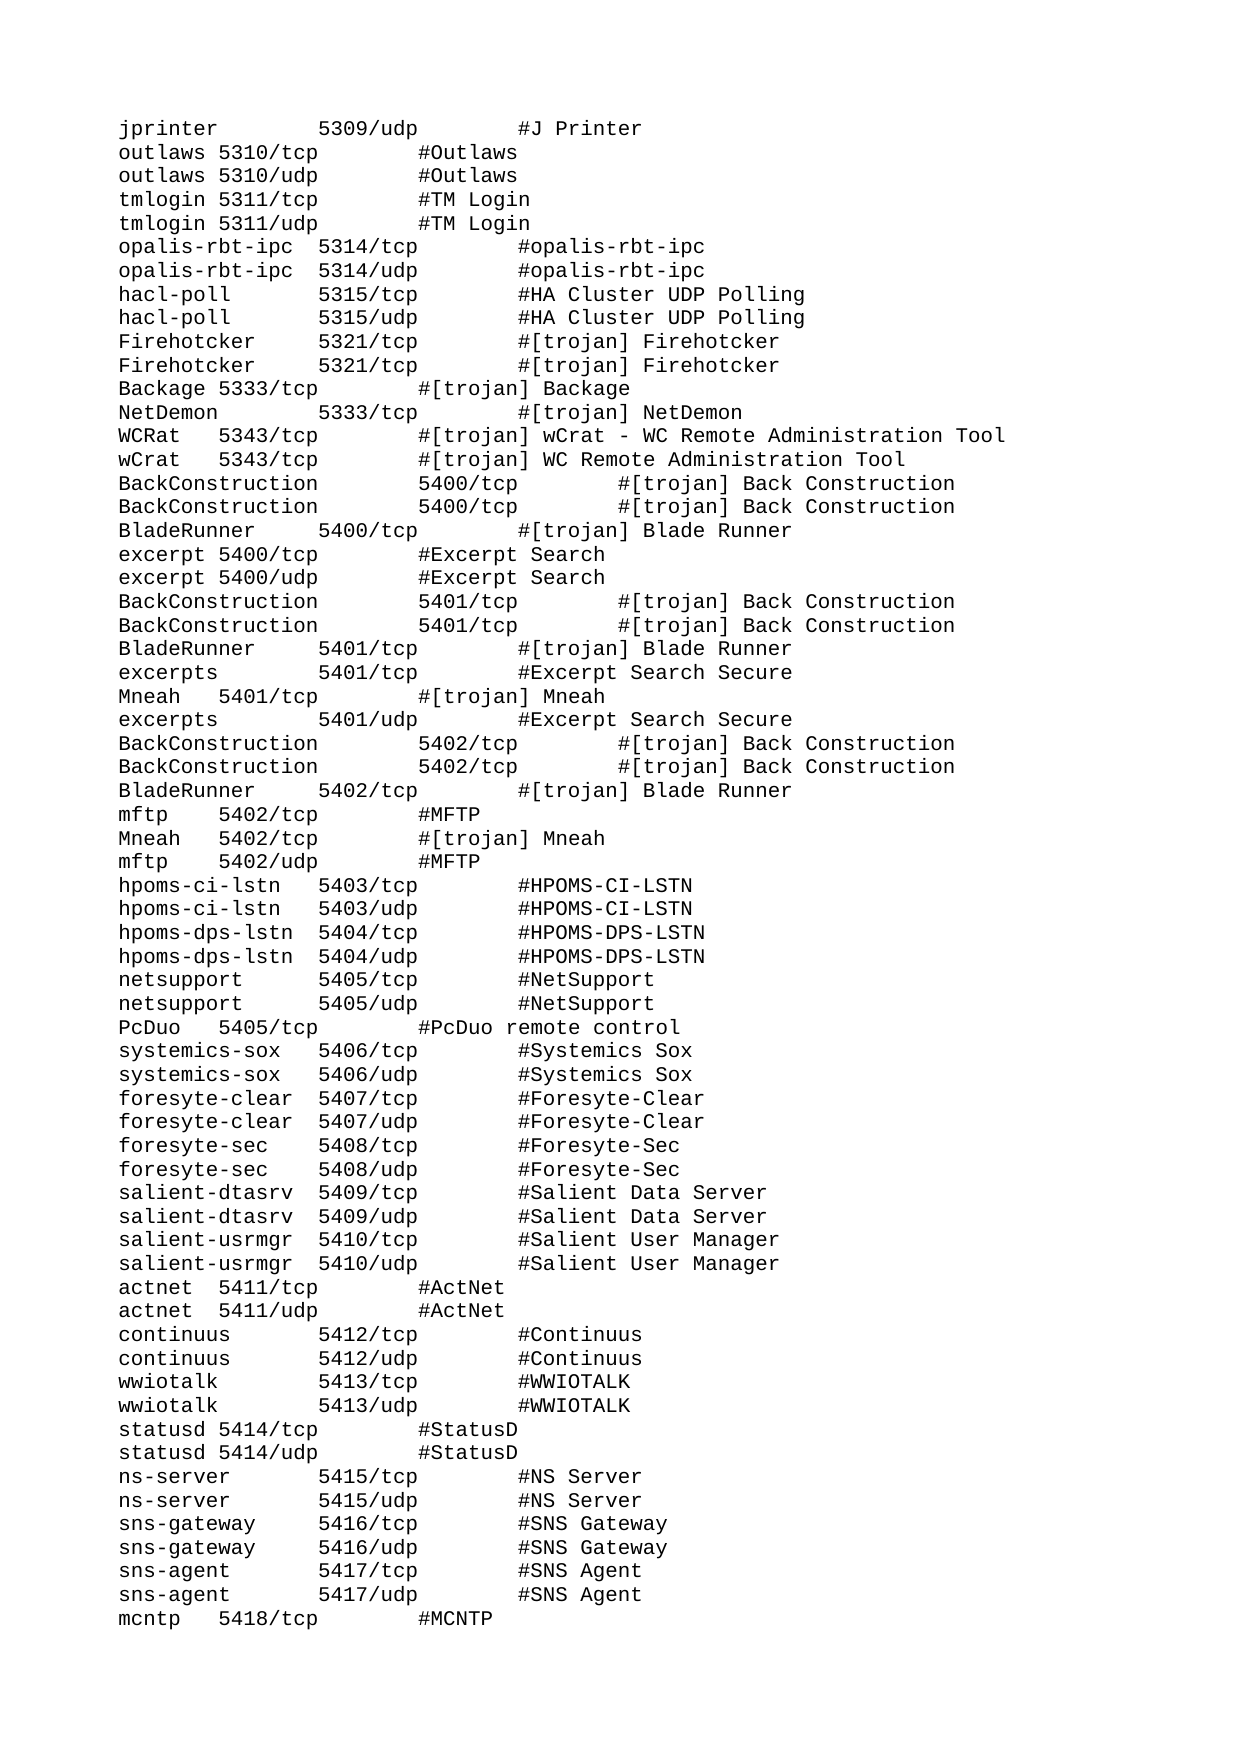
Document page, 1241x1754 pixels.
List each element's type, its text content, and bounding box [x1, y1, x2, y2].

text salient-dtasrv 5409/udp #Salient Data Server [118, 1206, 1122, 1229]
text sns-agent 5417/tcp #SNS Agent [118, 1561, 1122, 1584]
text wwiotalk 5413/udp #WWIOTALK [118, 1395, 1122, 1419]
text tmlogin 5311/tcp #TM Login [118, 189, 1122, 213]
text ns-server 5415/udp #NS Server [118, 1489, 1122, 1513]
text BackConstruction 5400/tcp #[trojan] Back Construction [118, 496, 1122, 520]
text excerpt 5400/udp #Excerpt Search [118, 567, 1122, 591]
text WCRat 5343/tcp #[trojan] wCrat - WC Remote Administration Tool [118, 426, 1122, 449]
text salient-usrmgr 5410/udp #Salient User Manager [118, 1253, 1122, 1277]
text salient-dtasrv 5409/tcp #Salient Data Server [118, 1182, 1122, 1206]
text ns-server 5415/tcp #NS Server [118, 1466, 1122, 1489]
text BackConstruction 5401/tcp #[trojan] Back Construction [118, 591, 1122, 615]
text BladeRunner 5401/tcp #[trojan] Blade Runner [118, 638, 1122, 662]
text sns-agent 5417/udp #SNS Agent [118, 1584, 1122, 1608]
text foresyte-clear 5407/tcp #Foresyte-Clear [118, 1088, 1122, 1111]
text sns-gateway 5416/udp #SNS Gateway [118, 1537, 1122, 1561]
text statusd 5414/udp #StatusD [118, 1442, 1122, 1466]
text wCrat 5343/tcp #[trojan] WC Remote Administration Tool [118, 449, 1122, 473]
text systemics-sox 5406/tcp #Systemics Sox [118, 1040, 1122, 1064]
text hpoms-ci-lstn 5403/udp #HPOMS-CI-LSTN [118, 898, 1122, 922]
text opalis-rbt-ipc 5314/tcp #opalis-rbt-ipc [118, 236, 1122, 260]
text Backage 5333/tcp #[trojan] Backage [118, 378, 1122, 402]
text continuus 5412/tcp #Continuus [118, 1324, 1122, 1348]
text statusd 5414/tcp #StatusD [118, 1419, 1122, 1442]
text excerpts 5401/tcp #Excerpt Search Secure [118, 662, 1122, 686]
text PcDuo 5405/tcp #PcDuo remote control [118, 1017, 1122, 1040]
text BladeRunner 5402/tcp #[trojan] Blade Runner [118, 780, 1122, 804]
text opalis-rbt-ipc 5314/udp #opalis-rbt-ipc [118, 260, 1122, 284]
text systemics-sox 5406/udp #Systemics Sox [118, 1064, 1122, 1088]
text hpoms-dps-lstn 5404/tcp #HPOMS-DPS-LSTN [118, 922, 1122, 946]
text hacl-poll 5315/tcp #HA Cluster UDP Polling [118, 284, 1122, 307]
text wwiotalk 5413/tcp #WWIOTALK [118, 1371, 1122, 1395]
text outlaws 5310/tcp #Outlaws [118, 142, 1122, 165]
text outlaws 5310/udp #Outlaws [118, 165, 1122, 189]
text foresyte-sec 5408/tcp #Foresyte-Sec [118, 1135, 1122, 1158]
text BackConstruction 5402/tcp #[trojan] Back Construction [118, 757, 1122, 780]
text actnet 5411/tcp #ActNet [118, 1277, 1122, 1300]
text mcntp 5418/tcp #MCNTP [118, 1608, 1122, 1631]
text mftp 5402/tcp #MFTP [118, 804, 1122, 827]
text BackConstruction 5400/tcp #[trojan] Back Construction [118, 473, 1122, 496]
text actnet 5411/udp #ActNet [118, 1300, 1122, 1324]
text mftp 5402/udp #MFTP [118, 851, 1122, 875]
text jprinter 5309/udp #J Printer [118, 118, 1122, 142]
text foresyte-clear 5407/udp #Foresyte-Clear [118, 1111, 1122, 1135]
text tmlogin 5311/udp #TM Login [118, 213, 1122, 236]
text netsupport 5405/udp #NetSupport [118, 993, 1122, 1017]
text BackConstruction 5402/tcp #[trojan] Back Construction [118, 733, 1122, 757]
text continuus 5412/udp #Continuus [118, 1348, 1122, 1371]
text sns-gateway 5416/tcp #SNS Gateway [118, 1513, 1122, 1537]
text hpoms-ci-lstn 5403/tcp #HPOMS-CI-LSTN [118, 875, 1122, 898]
text salient-usrmgr 5410/tcp #Salient User Manager [118, 1229, 1122, 1253]
text BladeRunner 5400/tcp #[trojan] Blade Runner [118, 520, 1122, 544]
text Mneah 5401/tcp #[trojan] Mneah [118, 686, 1122, 709]
text foresyte-sec 5408/udp #Foresyte-Sec [118, 1158, 1122, 1182]
text netsupport 5405/tcp #NetSupport [118, 969, 1122, 993]
text Firehotcker 5321/tcp #[trojan] Firehotcker [118, 331, 1122, 354]
text excerpt 5400/tcp #Excerpt Search [118, 544, 1122, 567]
text BackConstruction 5401/tcp #[trojan] Back Construction [118, 615, 1122, 638]
text hpoms-dps-lstn 5404/udp #HPOMS-DPS-LSTN [118, 946, 1122, 969]
text hacl-poll 5315/udp #HA Cluster UDP Polling [118, 307, 1122, 331]
text excerpts 5401/udp #Excerpt Search Secure [118, 709, 1122, 733]
text Firehotcker 5321/tcp #[trojan] Firehotcker [118, 354, 1122, 378]
text NetDemon 5333/tcp #[trojan] NetDemon [118, 402, 1122, 426]
text Mneah 5402/tcp #[trojan] Mneah [118, 827, 1122, 851]
